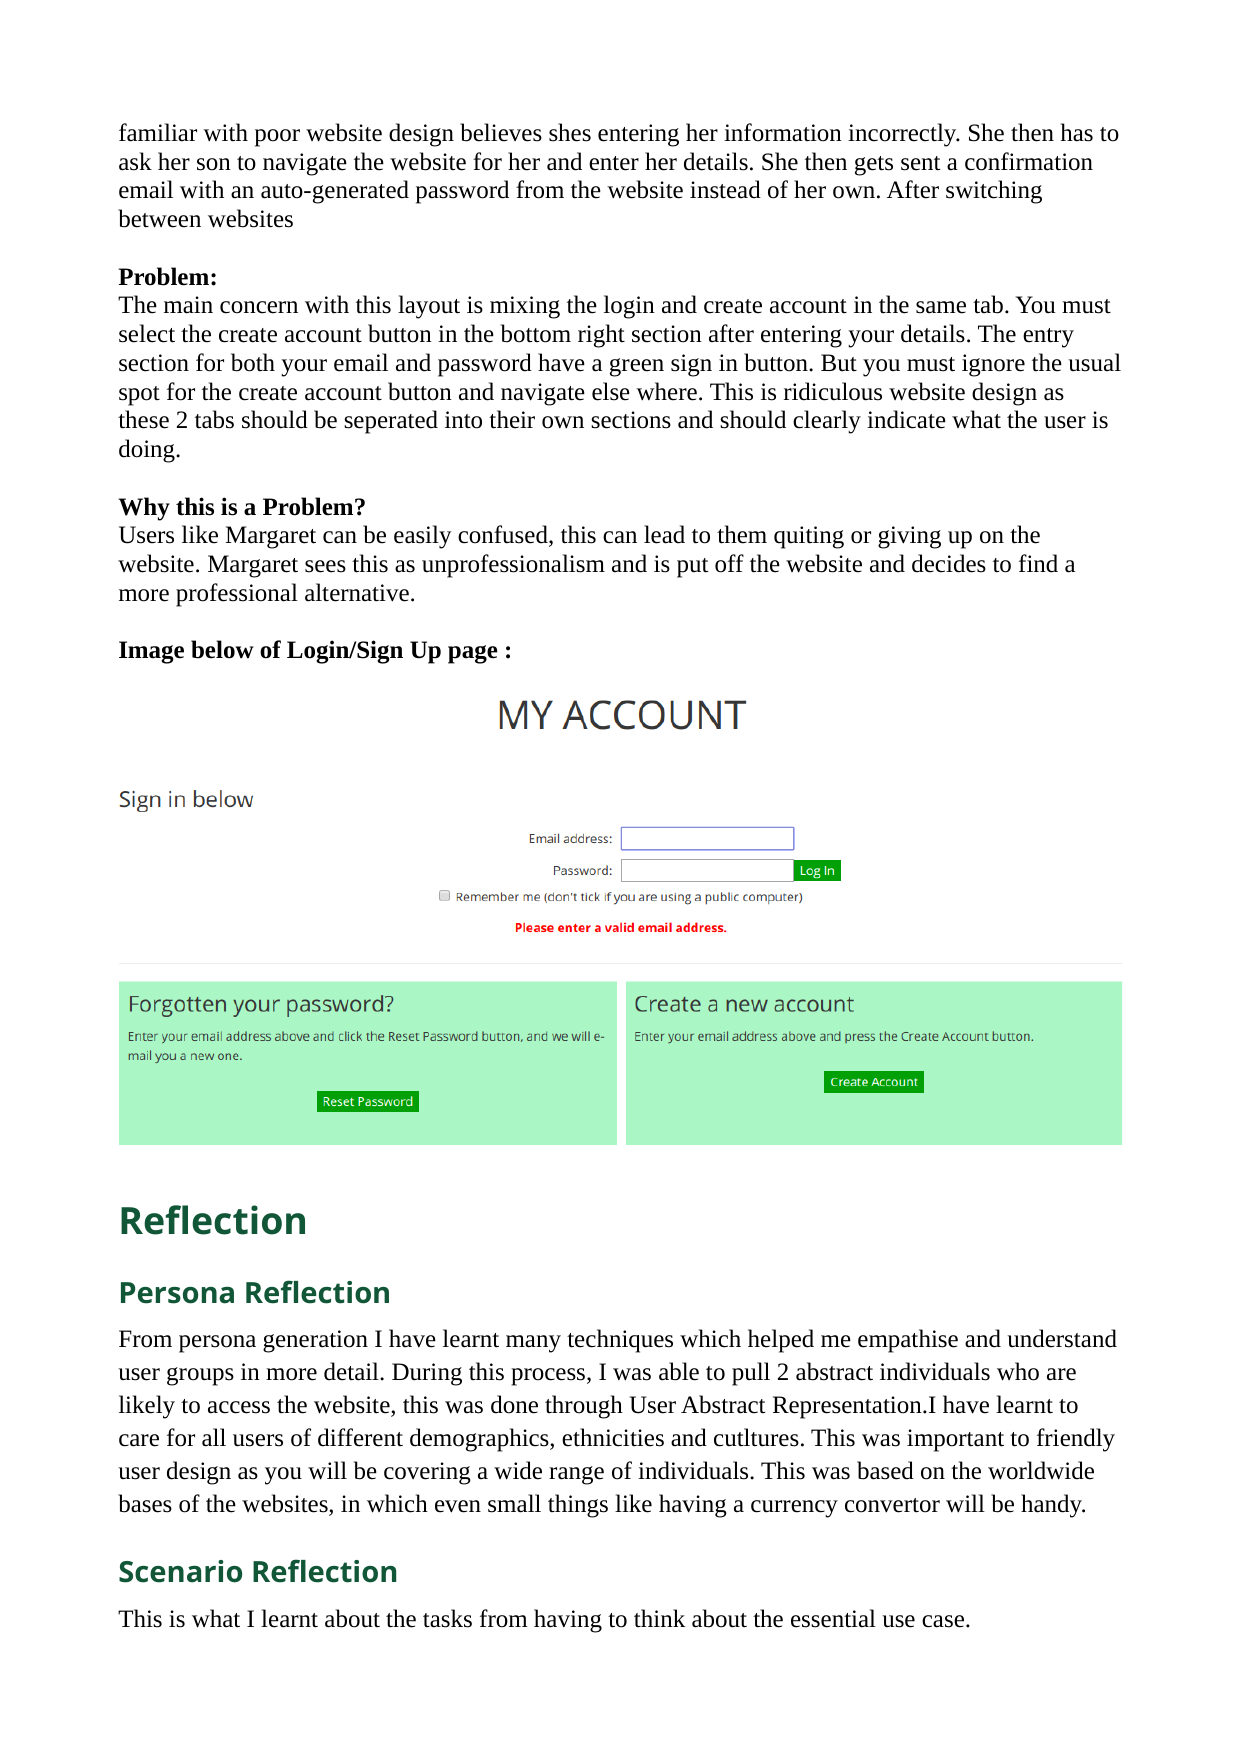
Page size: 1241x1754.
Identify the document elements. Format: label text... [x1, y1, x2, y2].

picture [118, 693, 1123, 1145]
text This is what I learnt about the tasks from having to think about the essential use case. [118, 1604, 1122, 1633]
subtitle Reflection [118, 1194, 1122, 1245]
subtitle Persona Reflection [118, 1272, 1122, 1312]
text From persona generation I have learnt many techniques which helped me empathise and understand user groups in more detail. During this process, I was able to pull 2 abstract individuals who are likely to access the website, this was done through User Abstract Representation.I have learnt to care for all users of different demographics, ethnicities and cutltures. This was important to friendly user design as you will be covering a wide range of individuals. This was based on the worldwide bases of the websites, in which even small things like having a currency convertor will be handy. [118, 1324, 1122, 1518]
text Image below of Login/Sign Up page : [118, 636, 1122, 664]
text familiar with poor website design believes shes entering her information incorrectly. She then has to ask her son to navigate the website for her and enter her details. She then gets sent a confirmation email with an auto-generated password from the website instead of her own. After switching between websites [118, 118, 1122, 233]
text Users like Margaret can be easily confused, this can lead to them quiting or giving up on the website. Margaret sees this as unprofessionalism and is put off the website and decides to find a more professional alternative. [118, 521, 1122, 607]
subtitle Scenario Reflection [118, 1552, 1122, 1591]
text Why this is a Problem? [118, 492, 1122, 521]
text The main concern with this layout is mixing the login and create account in the same tab. You must select the create account button in the bottom right section after entering your details. The entry section for both your email and password have a green sign in button. But you must ignore the usual spot for the create account button and navigate else where. This is ridiculous website design as these 2 tabs should be seperated into their own sections and should clearly indicate what the user is doing. [118, 291, 1122, 463]
text Problem: [118, 262, 1122, 291]
